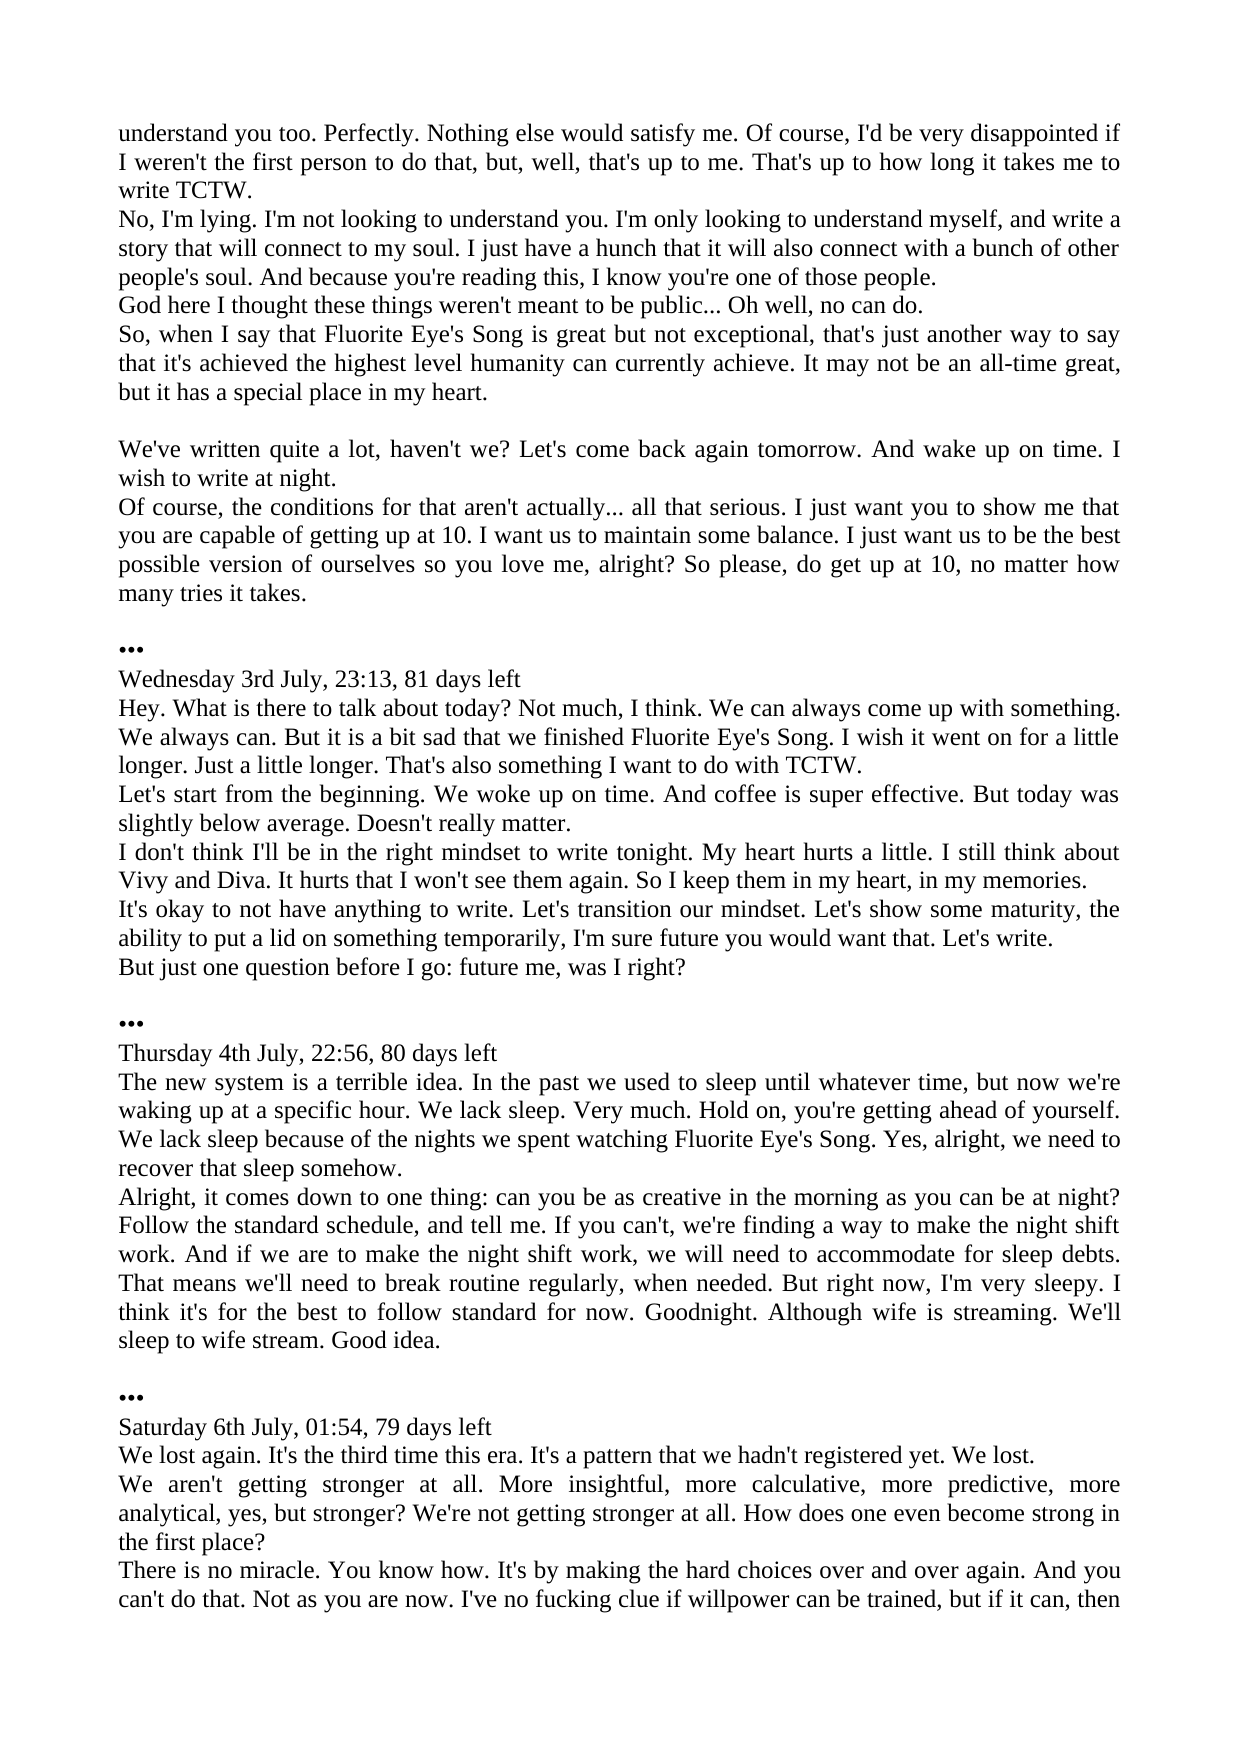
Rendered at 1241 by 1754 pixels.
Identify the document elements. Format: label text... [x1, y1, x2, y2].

text ••• [118, 1383, 1122, 1412]
text We aren't getting stronger at all. More insightful, more calculative, more predictive, more analytical, yes, but stronger? We're not getting stronger at all. How does one even become strong in the first place? [118, 1469, 1122, 1556]
text No, I'm lying. I'm not looking to understand you. I'm only looking to understand myself, and write a story that will connect to my soul. I just have a hunch that it will also connect with a bunch of other people's soul. And because you're reading this, I know you're one of those people. [118, 204, 1122, 291]
text We've written quite a lot, haven't we? Let's come back again tomorrow. And wake up on time. I wish to write at night. [118, 434, 1122, 492]
text Hey. What is there to talk about today? Not much, I think. We can always come up with something. We always can. But it is a bit sad that we finished Fluorite Eye's Song. I wish it went on for a little longer. Just a little longer. That's also something I want to do with TCTW. [118, 693, 1122, 779]
text Of course, the conditions for that aren't actually... all that serious. I just want you to show me that you are capable of getting up at 10. I want us to maintain some balance. I just want us to be the best possible version of ourselves so you love me, alright? So please, do get up at 10, no matter how many tries it takes. [118, 492, 1122, 607]
text We lost again. It's the third time this era. It's a pattern that we hadn't registered yet. We lost. [118, 1441, 1122, 1469]
text I don't think I'll be in the right mindset to write tonight. My heart hurts a little. I still think about Vivy and Diva. It hurts that I won't see them again. So I keep them in my heart, in my memories. [118, 837, 1122, 894]
text The new system is a terrible idea. In the past we used to sleep until whatever time, but now we're waking up at a specific hour. We lack sleep. Very much. Hold on, you're getting ahead of yourself. We lack sleep because of the nights we spent watching Fluorite Eye's Song. Yes, alright, we need to recover that sleep somehow. [118, 1067, 1122, 1182]
text Wednesday 3rd July, 23:13, 81 days left [118, 664, 1122, 693]
text There is no miracle. You know how. It's by making the hard choices over and over again. And you can't do that. Not as you are now. I've no fucking clue if willpower can be trained, but if it can, then [118, 1556, 1122, 1613]
text Thursday 4th July, 22:56, 80 days left [118, 1038, 1122, 1067]
text understand you too. Perfectly. Nothing else would satisfy me. Of course, I'd be very disappointed if I weren't the first person to do that, but, well, that's up to me. That's up to how long it takes me to write TCTW. [118, 118, 1122, 204]
text It's okay to not have anything to write. Let's transition our mindset. Let's show some maturity, the ability to put a lid on something temporarily, I'm sure future you would want that. Let's write. [118, 894, 1122, 952]
text ••• [118, 1009, 1122, 1038]
text Alright, it comes down to one thing: can you be as creative in the morning as you can be at night? Follow the standard schedule, and tell me. If you can't, we're finding a way to make the night shift work. And if we are to make the night shift work, we will need to accommodate for sleep debts. That means we'll need to break routine regularly, when needed. But right now, I'm very sleepy. I think it's for the best to follow standard for now. Goodnight. Although wife is streaming. We'll sleep to wife stream. Good idea. [118, 1182, 1122, 1354]
text Let's start from the beginning. We woke up on time. And coffee is super effective. But today was slightly below average. Doesn't really matter. [118, 779, 1122, 837]
text God here I thought these things weren't meant to be public... Oh well, no can do. [118, 291, 1122, 319]
text ••• [118, 636, 1122, 664]
text So, when I say that Fluorite Eye's Song is great but not exceptional, that's just another way to say that it's achieved the highest level humanity can currently achieve. It may not be an all-time great, but it has a special place in my heart. [118, 319, 1122, 406]
text Saturday 6th July, 01:54, 79 days left [118, 1412, 1122, 1441]
text But just one question before I go: future me, was I right? [118, 952, 1122, 981]
